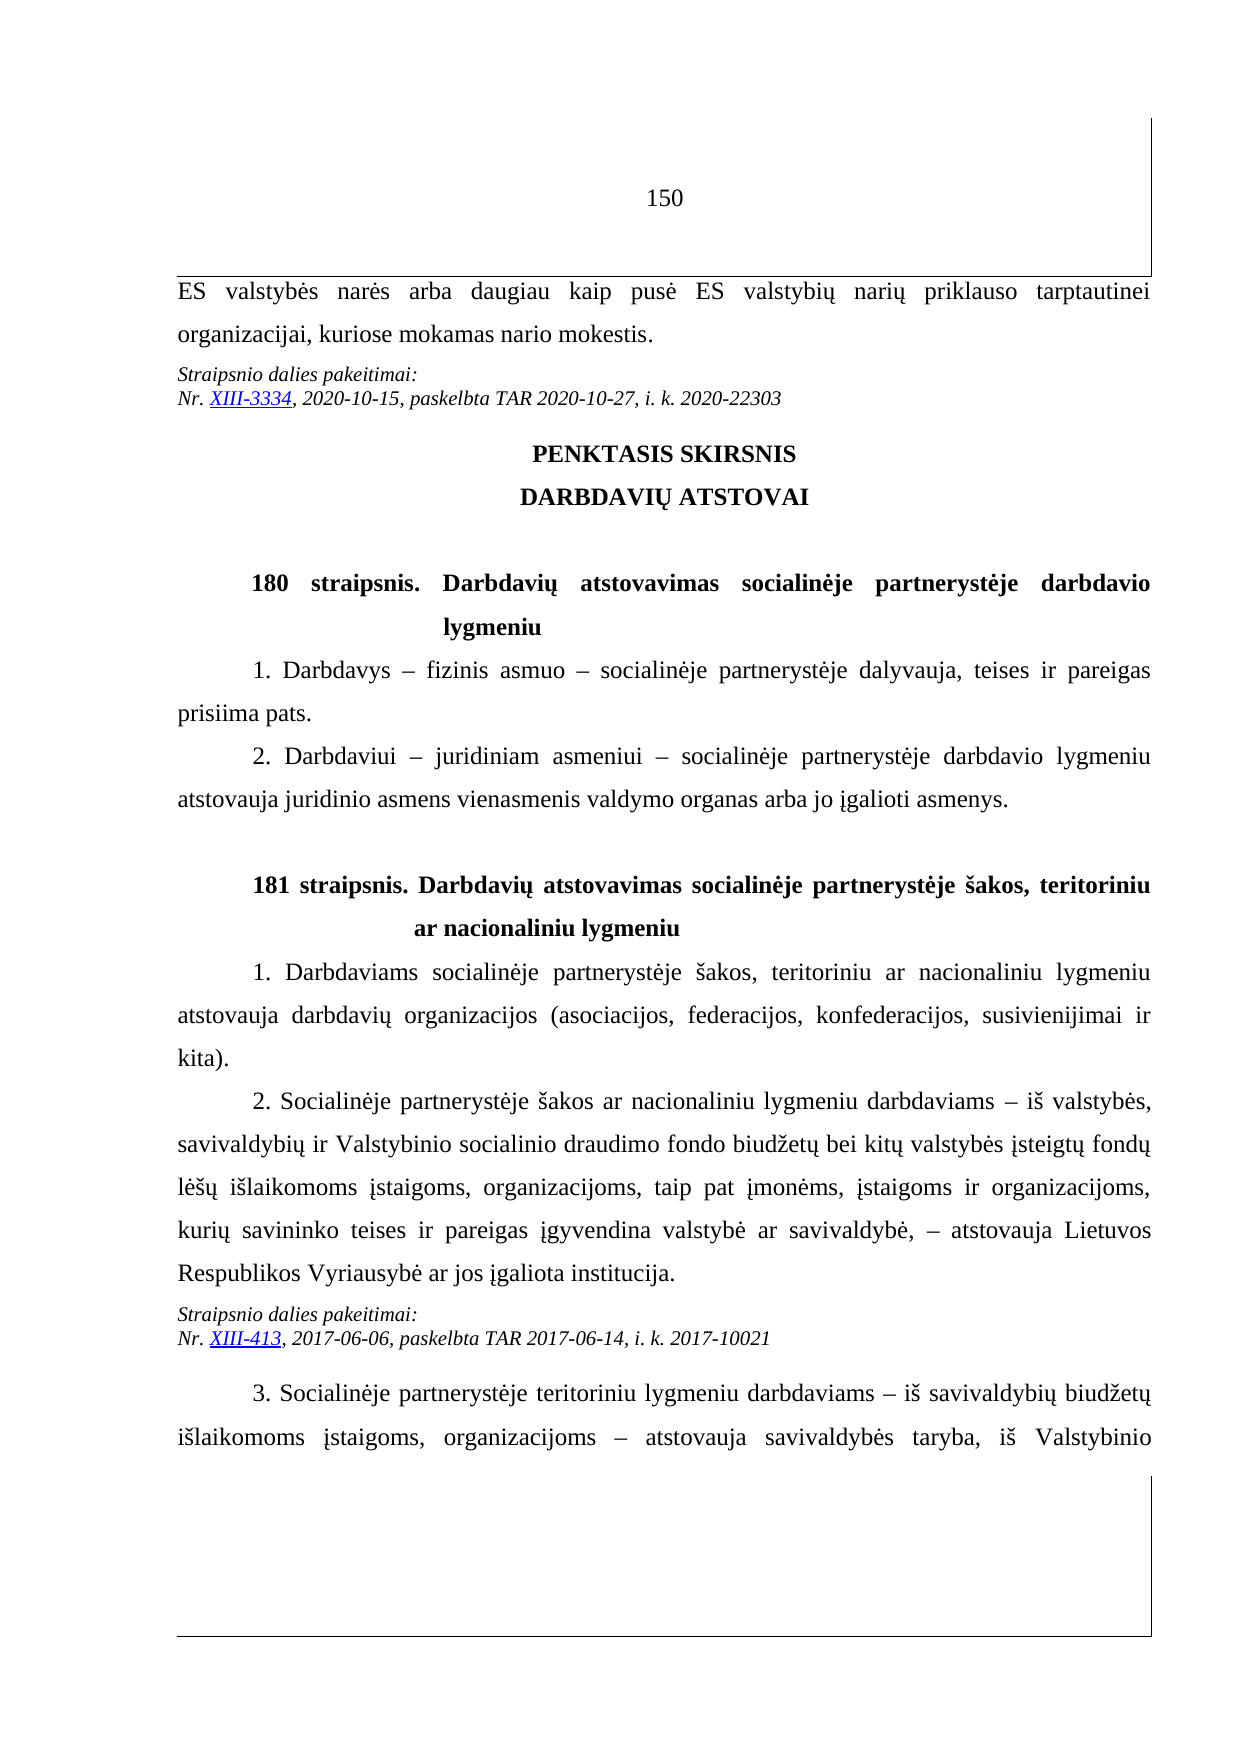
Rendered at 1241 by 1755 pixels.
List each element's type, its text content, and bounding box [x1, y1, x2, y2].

text 1. Darbdaviams socialinėje partnerystėje šakos, teritoriniu ar nacionaliniu lygmeniu atstovauja darbdavių organizacijos (asociacijos, federacijos, konfederacijos, susivienijimai ir kita). [177, 957, 1152, 1072]
text ES valstybės narės arba daugiau kaip pusė ES valstybių narių priklauso tarptautinei organizacijai, kuriose mokamas nario mokestis. [177, 276, 1152, 348]
text 2. Socialinėje partnerystėje šakos ar nacionaliniu lygmeniu darbdaviams – iš valstybės, savivaldybių ir Valstybinio socialinio draudimo fondo biudžetų bei kitų valstybės įsteigtų fondų lėšų išlaikomoms įstaigoms, organizacijoms, taip pat įmonėms, įstaigoms ir organizacijoms, kurių savininko teises ir pareigas įgyvendina valstybė ar savivaldybė, – atstovauja Lietuvos Respublikos Vyriausybė ar jos įgaliota institucija. [177, 1086, 1152, 1287]
text Nr. XIII-3334, 2020-10-15, paskelbta TAR 2020-10-27, i. k. 2020-22303 [177, 386, 1152, 410]
subtitle 181 straipsnis. Darbdavių atstovavimas socialinėje partnerystėje šakos, teritoriniu ar nacionaliniu lygmeniu [252, 870, 1152, 942]
subtitle 180 straipsnis. Darbdavių atstovavimas socialinėje partnerystėje darbdavio lygmeniu [251, 568, 1152, 640]
text Straipsnio dalies pakeitimai: [177, 362, 1152, 386]
text 1. Darbdavys – fizinis asmuo – socialinėje partnerystėje dalyvauja, teises ir pareigas prisiima pats. [177, 655, 1152, 727]
text PENKTASIS SKIRSNIS [177, 439, 1152, 468]
text 3. Socialinėje partnerystėje teritoriniu lygmeniu darbdaviams – iš savivaldybių biudžetų išlaikomoms įstaigoms, organizacijoms – atstovauja savivaldybės taryba, iš Valstybinio [177, 1378, 1152, 1450]
text DARBDAVIŲ ATSTOVAI [177, 482, 1152, 511]
text Nr. XIII-413, 2017-06-06, paskelbta TAR 2017-06-14, i. k. 2017-10021 [177, 1326, 1152, 1350]
text Straipsnio dalies pakeitimai: [177, 1302, 1152, 1326]
text 2. Darbdaviui – juridiniam asmeniui – socialinėje partnerystėje darbdavio lygmeniu atstovauja juridinio asmens vienasmenis valdymo organas arba jo įgalioti asmenys. [177, 741, 1152, 813]
